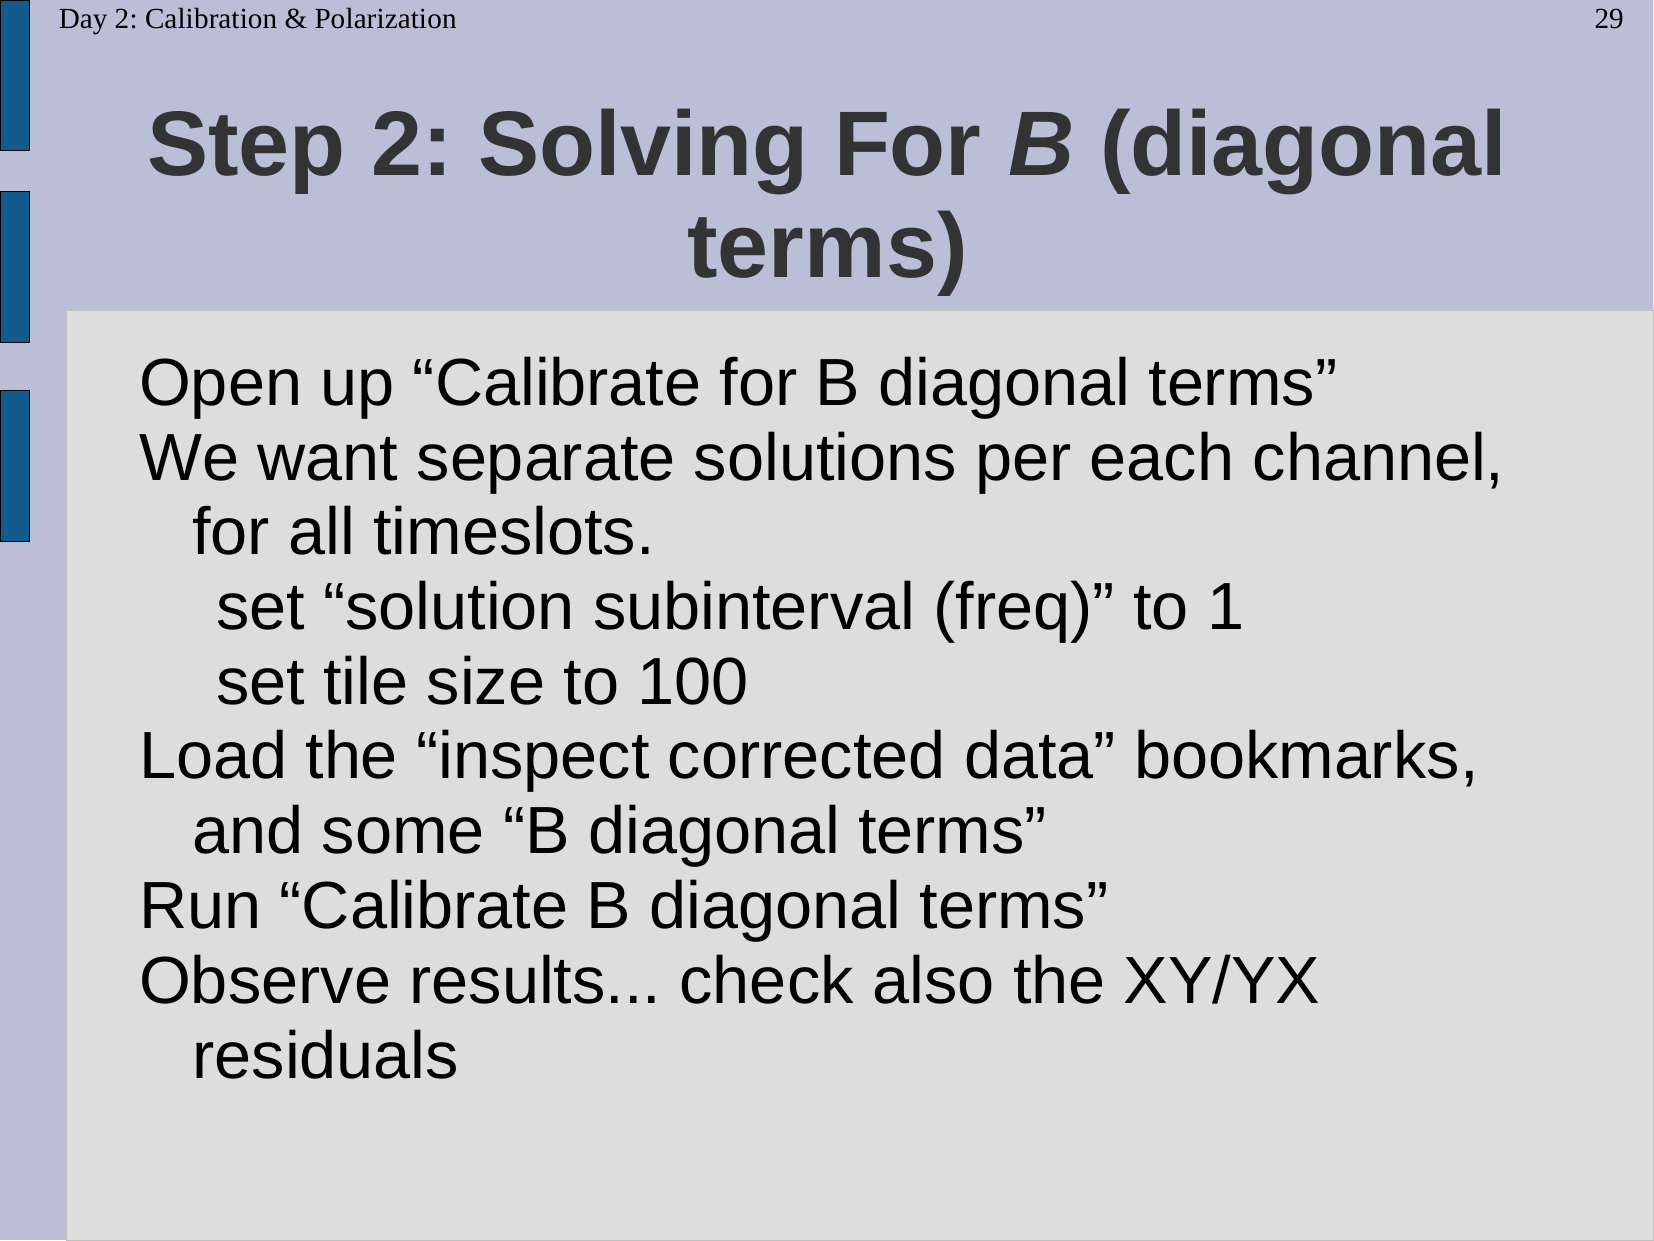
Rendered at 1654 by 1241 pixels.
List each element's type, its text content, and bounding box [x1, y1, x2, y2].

list Open up “Calibrate for B diagonal terms” We want separate solutions per each channel, for all timeslots. set “solution subinterval (freq)” to 1 set tile size to 100 Load the “inspect corrected data” bookmarks, and some “B diagonal terms” Run “Calibrate B diagonal terms” Observe results... check also the XY/YX residuals [121, 344, 1534, 1123]
title Step 2: Solving For B (diagonal terms) [121, 87, 1534, 302]
